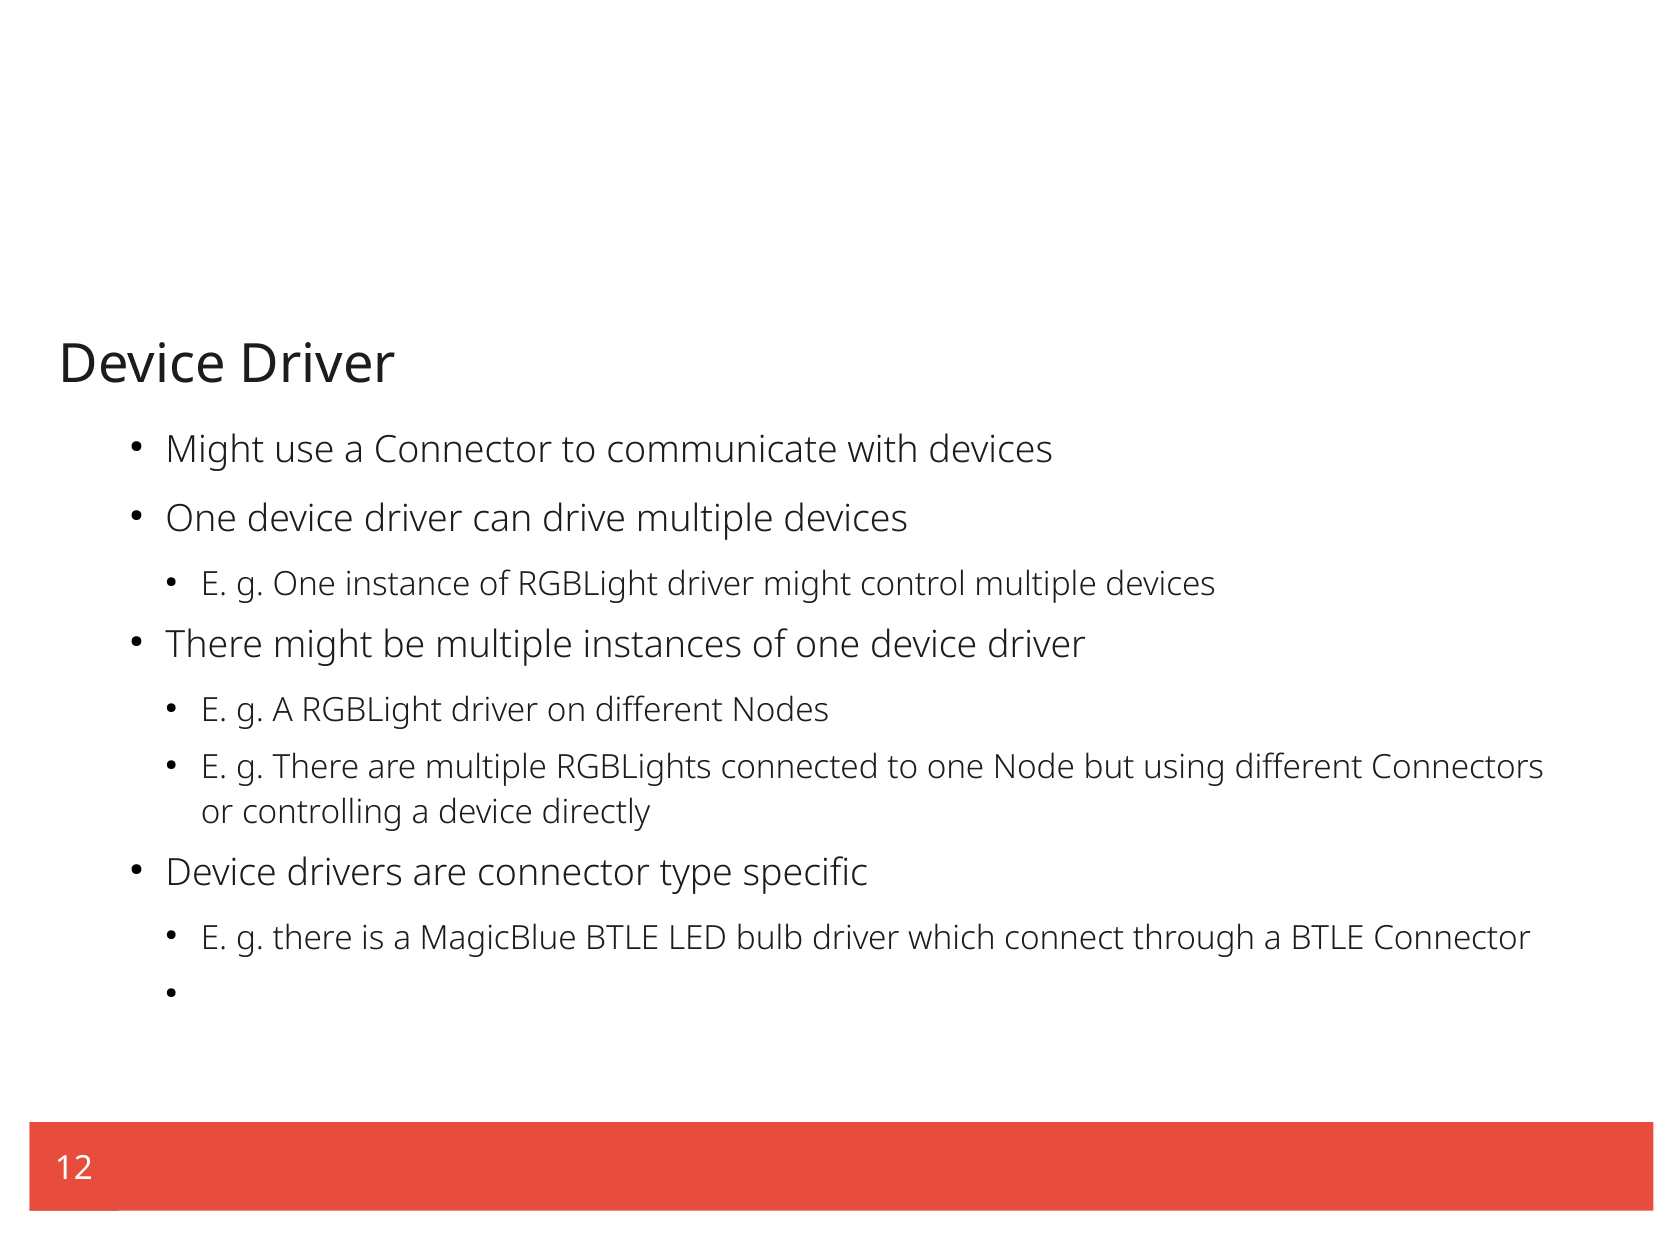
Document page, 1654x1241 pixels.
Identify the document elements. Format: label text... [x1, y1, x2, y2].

list Device Driver Might use a Connector to communicate with devices One device driver can drive multiple devices E. g. One instance of RGBLight driver might control multiple devices There might be multiple instances of one device driver E. g. A RGBLight driver on different Nodes E. g. There are multiple RGBLights connected to one Node but using different Connectors or controlling a device directly Device drivers are connector type specific E. g. there is a MagicBlue BTLE LED bulb driver which connect through a BTLE Connector [59, 324, 1565, 1093]
